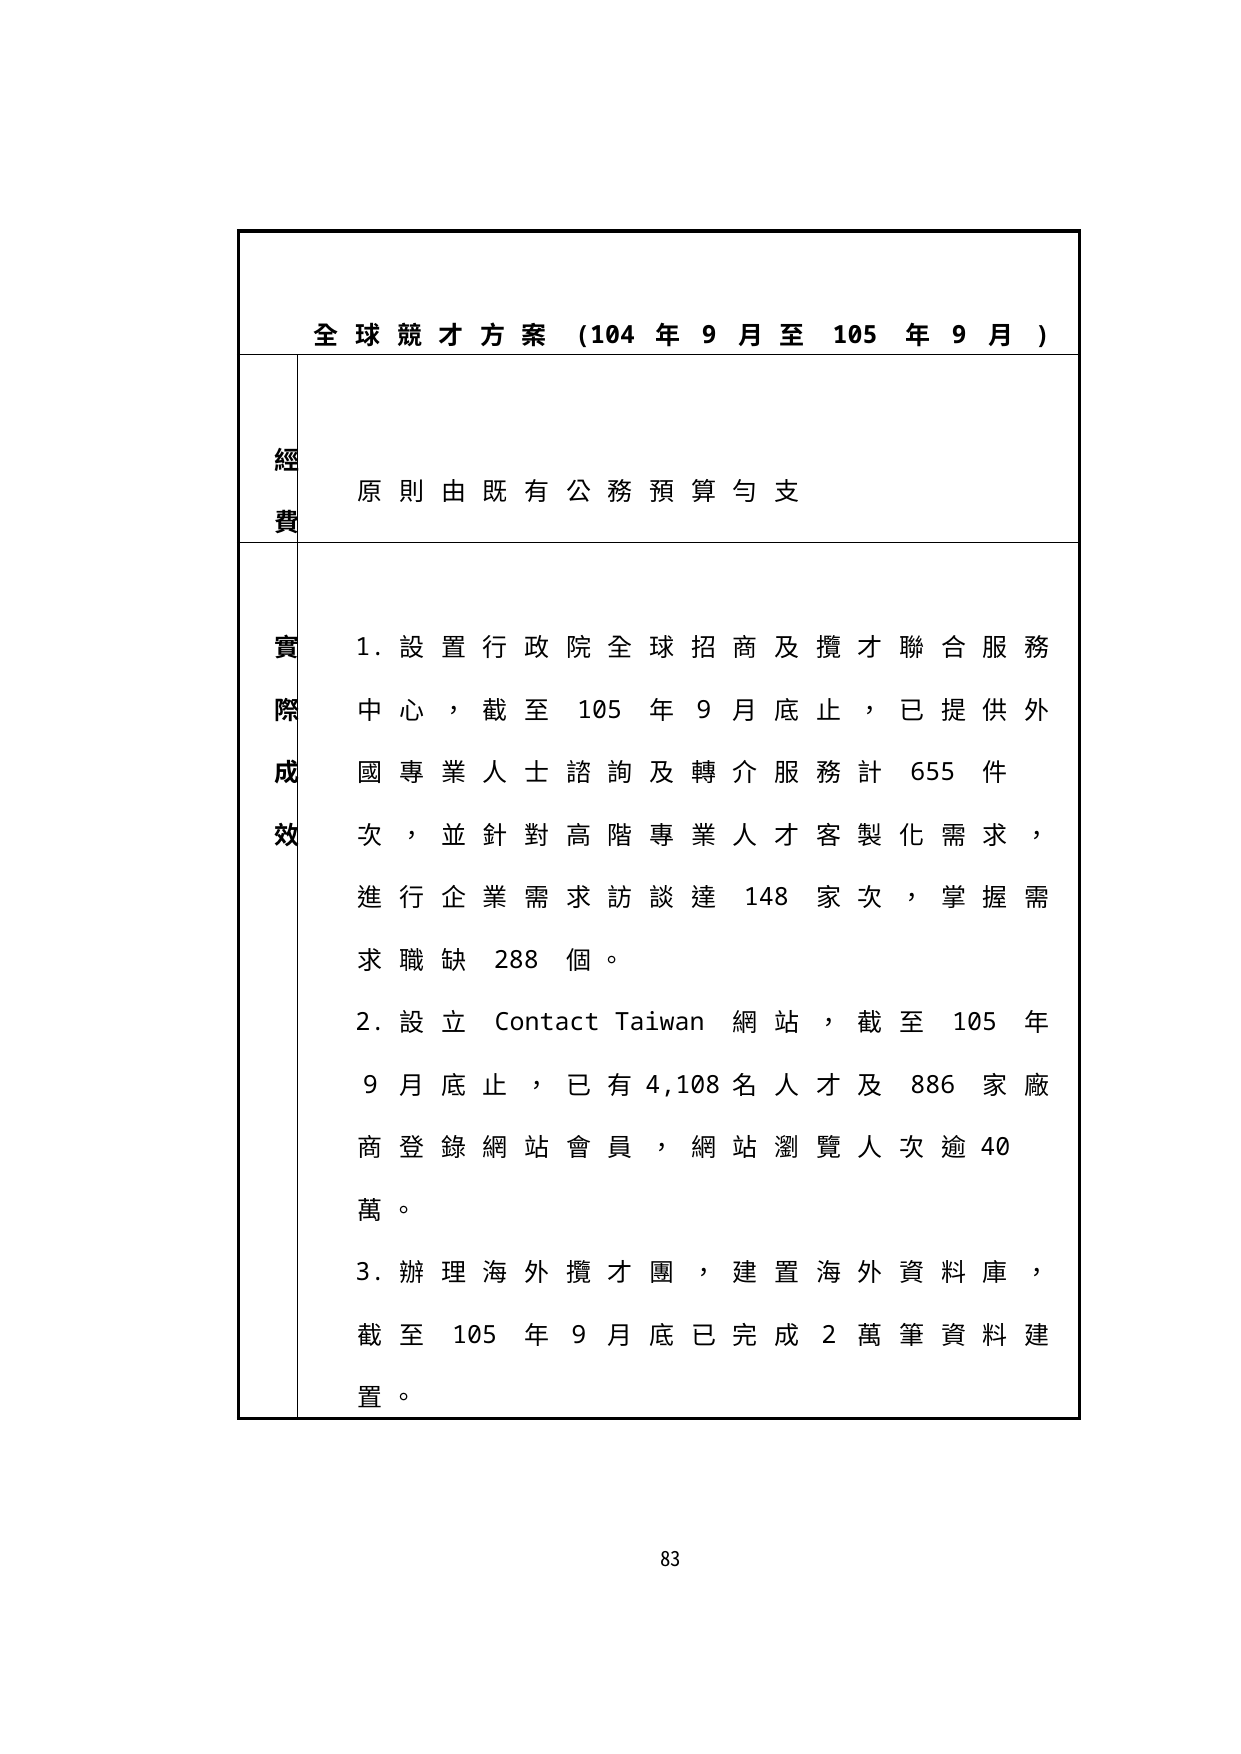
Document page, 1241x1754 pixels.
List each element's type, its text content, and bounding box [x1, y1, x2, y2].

table_header 全球競才方案(104年9月至105年9月) [240, 233, 1078, 354]
table_cell 原則由既有公務預算勻支 [298, 355, 1078, 542]
table_cell 實際成效 [240, 543, 297, 1417]
table_cell 經費 [240, 355, 297, 542]
table_cell 1.設置行政院全球招商及攬才聯合服務中心，截至105年9月底止，已提供外國專業人士諮詢及轉介服務計655件次，並針對高階專業人才客製化需求，進行企業需求訪談達148家次，掌握需求職缺288個。 2.設立Contact Taiwan網站，截至105年9月底止，已有4,108名人才及886家廠商登錄網站會員，網站瀏覽人次逾40萬。 3.辦理海外攬才團，建置海外資料庫，截至105年9月底已完成2萬筆資料建置。 [298, 543, 1078, 1417]
